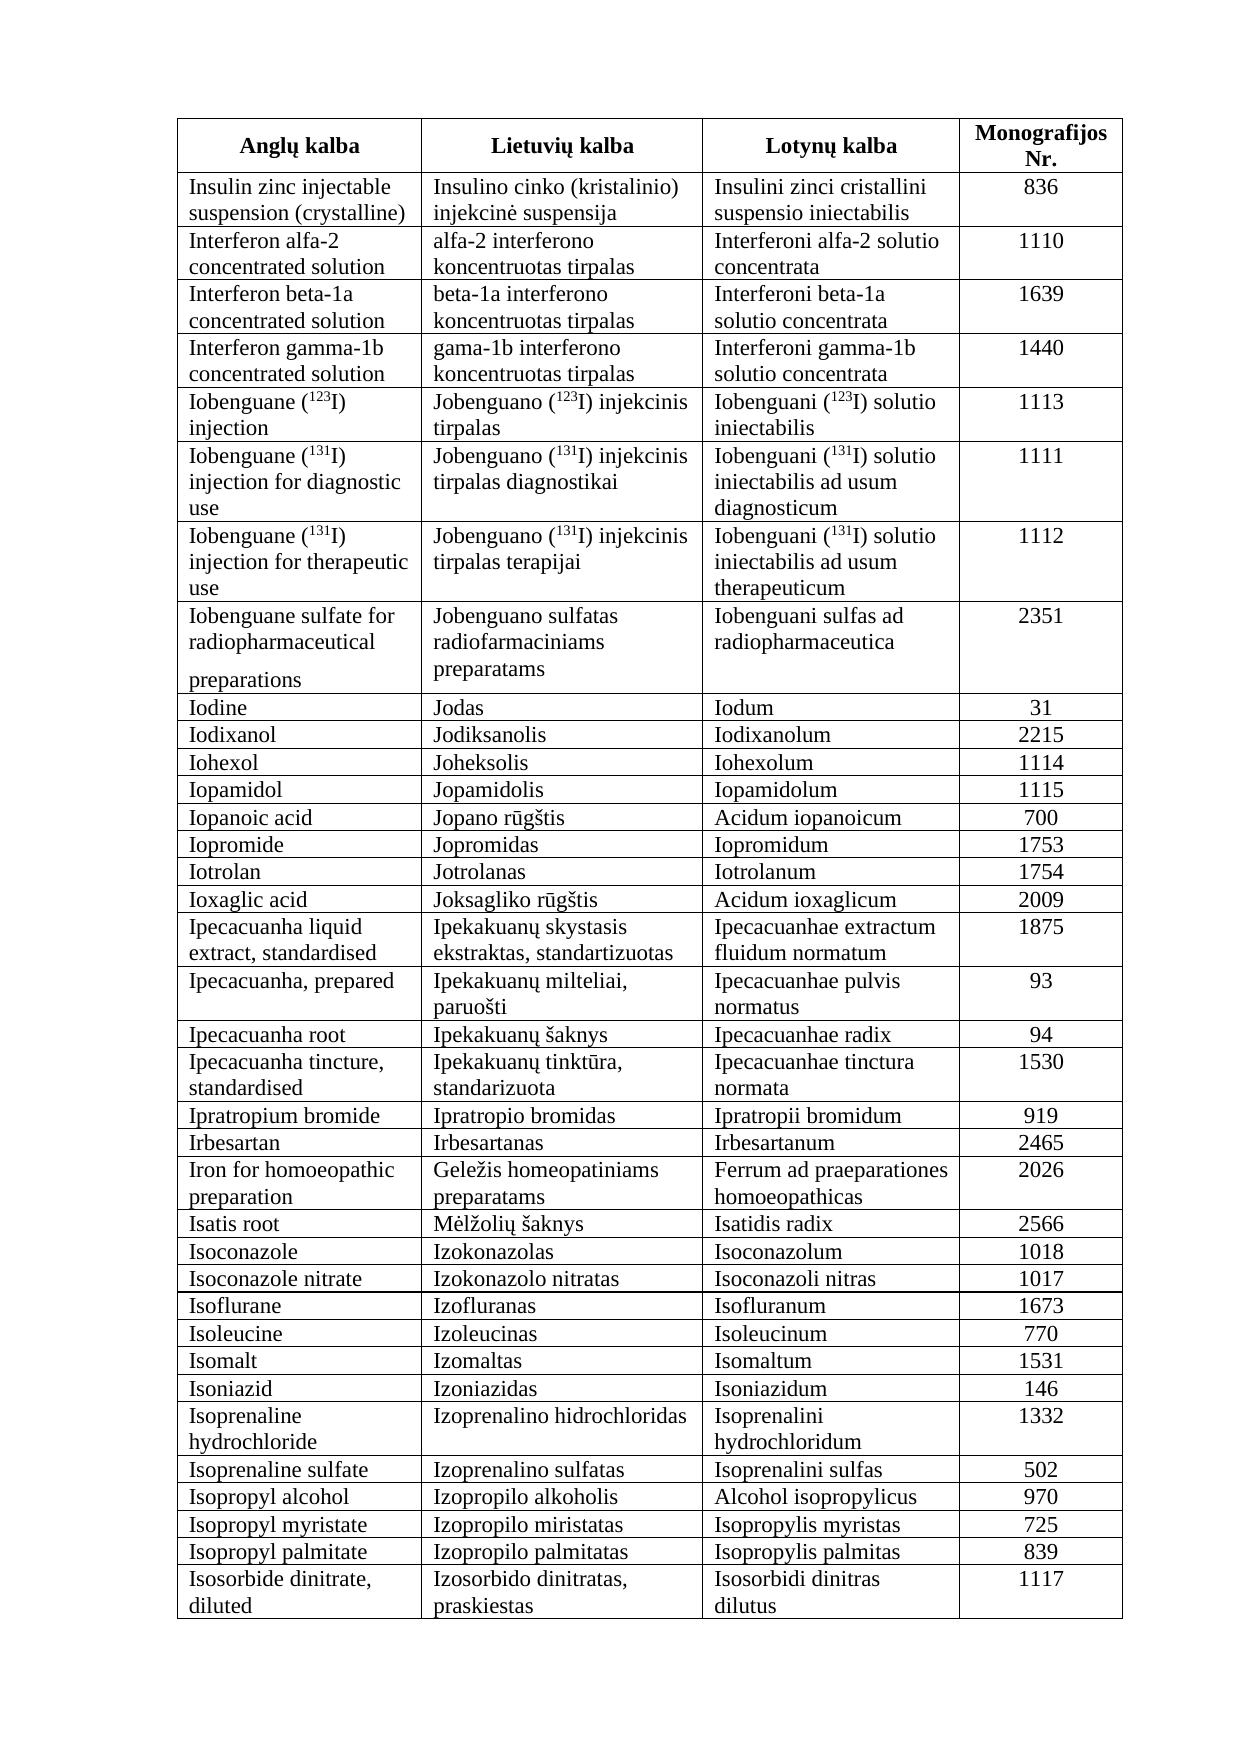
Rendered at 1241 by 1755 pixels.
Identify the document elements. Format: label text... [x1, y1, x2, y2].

table_cell Interferon beta-1a concentrated solution [178, 280, 421, 333]
table_cell 1332 [960, 1402, 1122, 1455]
table_cell gama-1b interferono koncentruotas tirpalas [422, 334, 702, 387]
table_cell 2566 [960, 1210, 1122, 1237]
table_cell Isoniazid [178, 1375, 421, 1401]
table_cell Ipecacuanhae extractum fluidum normatum [703, 913, 959, 966]
table_cell 1111 [960, 442, 1122, 521]
table_cell Irbesartanas [422, 1129, 702, 1156]
table_cell Jopamidolis [422, 776, 702, 802]
table_cell Iohexolum [703, 749, 959, 775]
table_cell Jobenguano (131I) injekcinis tirpalas terapijai [422, 522, 702, 601]
table_cell Isomaltum [703, 1347, 959, 1374]
table_cell Iohexol [178, 749, 421, 775]
table_cell Iopromide [178, 831, 421, 857]
table_cell Iotrolan [178, 858, 421, 885]
table_cell Isopropylis palmitas [703, 1538, 959, 1564]
table_cell Izoprenalino sulfatas [422, 1456, 702, 1482]
table_cell Iopamidol [178, 776, 421, 802]
table_cell Izokonazolo nitratas [422, 1265, 702, 1291]
table_cell Acidum iopanoicum [703, 804, 959, 830]
table_cell Isoprenaline hydrochloride [178, 1402, 421, 1455]
table_cell Izopropilo alkoholis [422, 1483, 702, 1509]
table_cell Joksagliko rūgštis [422, 886, 702, 912]
table_cell Izopropilo miristatas [422, 1511, 702, 1537]
table_cell Interferoni alfa-2 solutio concentrata [703, 227, 959, 279]
table_cell Iobenguane (131I) injection for diagnostic use [178, 442, 421, 521]
table_cell Insulin zinc injectable suspension (crystalline) [178, 173, 421, 226]
table_cell Iopamidolum [703, 776, 959, 802]
table_header Lotynų kalba [703, 119, 959, 172]
table_header Lietuvių kalba [422, 119, 702, 172]
table_cell Joheksolis [422, 749, 702, 775]
table_cell Irbesartan [178, 1129, 421, 1156]
table_cell Interferoni beta-1a solutio concentrata [703, 280, 959, 333]
table_cell Iobenguani (131I) solutio iniectabilis ad usum diagnosticum [703, 442, 959, 521]
table_cell 919 [960, 1102, 1122, 1128]
table_cell 725 [960, 1511, 1122, 1537]
table_cell Isosorbidi dinitras dilutus [703, 1565, 959, 1618]
table_cell Izomaltas [422, 1347, 702, 1374]
table_cell Jobenguano (131I) injekcinis tirpalas diagnostikai [422, 442, 702, 521]
table_cell Ipecacuanha liquid extract, standardised [178, 913, 421, 966]
table_cell Isoprenalini sulfas [703, 1456, 959, 1482]
table_cell Isoconazole nitrate [178, 1265, 421, 1291]
table_cell Isopropyl palmitate [178, 1538, 421, 1564]
table_cell 1753 [960, 831, 1122, 857]
table_cell Ipekakuanų šaknys [422, 1021, 702, 1047]
table_cell Izofluranas [422, 1293, 702, 1319]
table_cell Isopropyl myristate [178, 1511, 421, 1537]
table_cell 1530 [960, 1048, 1122, 1101]
table_cell 146 [960, 1375, 1122, 1401]
table_cell Iodixanolum [703, 721, 959, 748]
table_cell Isopropyl alcohol [178, 1483, 421, 1509]
table_cell Iobenguane sulfate for radiopharmaceutical preparations [178, 602, 421, 693]
table_cell 1018 [960, 1238, 1122, 1264]
table_cell Irbesartanum [703, 1129, 959, 1156]
table_cell Isoniazidum [703, 1375, 959, 1401]
table_cell 1110 [960, 227, 1122, 279]
table_cell Iobenguani sulfas ad radiopharmaceutica [703, 602, 959, 693]
table_cell Geležis homeopatiniams preparatams [422, 1157, 702, 1209]
table_cell Interferon alfa-2 concentrated solution [178, 227, 421, 279]
table_cell beta-1a interferono koncentruotas tirpalas [422, 280, 702, 333]
table_cell Jotrolanas [422, 858, 702, 885]
table_cell Alcohol isopropylicus [703, 1483, 959, 1509]
table_cell 1673 [960, 1293, 1122, 1319]
table_cell Isomalt [178, 1347, 421, 1374]
table_cell Isoleucinum [703, 1320, 959, 1346]
table_cell 2465 [960, 1129, 1122, 1156]
table_cell Interferon gamma-1b concentrated solution [178, 334, 421, 387]
table_cell 2009 [960, 886, 1122, 912]
table_cell Izoleucinas [422, 1320, 702, 1346]
table_cell 502 [960, 1456, 1122, 1482]
table_cell Iodum [703, 694, 959, 720]
table_cell Isopropylis myristas [703, 1511, 959, 1537]
table_cell Isoconazole [178, 1238, 421, 1264]
table_cell 1531 [960, 1347, 1122, 1374]
table_cell 1112 [960, 522, 1122, 601]
table_cell 31 [960, 694, 1122, 720]
table_cell Ipratropium bromide [178, 1102, 421, 1128]
table_cell Izosorbido dinitratas, praskiestas [422, 1565, 702, 1618]
table_cell Iopromidum [703, 831, 959, 857]
table_cell Ipecacuanhae pulvis normatus [703, 967, 959, 1019]
table_cell Isatis root [178, 1210, 421, 1237]
table_cell 2351 [960, 602, 1122, 693]
table_cell 2215 [960, 721, 1122, 748]
table_cell Ipratropii bromidum [703, 1102, 959, 1128]
table_cell Isosorbide dinitrate, diluted [178, 1565, 421, 1618]
table_cell 1115 [960, 776, 1122, 802]
table_cell Ipecacuanha, prepared [178, 967, 421, 1019]
table_cell Iobenguani (123I) solutio iniectabilis [703, 388, 959, 441]
table_cell Iobenguane (131I) injection for therapeutic use [178, 522, 421, 601]
table_cell Jodiksanolis [422, 721, 702, 748]
table_cell Iopanoic acid [178, 804, 421, 830]
table_cell 1754 [960, 858, 1122, 885]
table_cell Izoprenalino hidrochloridas [422, 1402, 702, 1455]
table_cell Ipecacuanha root [178, 1021, 421, 1047]
table_cell Isoconazolum [703, 1238, 959, 1264]
table_cell Isofluranum [703, 1293, 959, 1319]
table_cell Jopano rūgštis [422, 804, 702, 830]
table_cell Jobenguano sulfatas radiofarmaciniams preparatams [422, 602, 702, 693]
table_header Monografijos Nr. [960, 119, 1122, 172]
table_cell Izokonazolas [422, 1238, 702, 1264]
table_cell Iodine [178, 694, 421, 720]
table_cell Isatidis radix [703, 1210, 959, 1237]
table_cell 94 [960, 1021, 1122, 1047]
table_cell Iobenguane (123I) injection [178, 388, 421, 441]
table_cell Insulini zinci cristallini suspensio iniectabilis [703, 173, 959, 226]
table_cell Iotrolanum [703, 858, 959, 885]
table_cell Izopropilo palmitatas [422, 1538, 702, 1564]
table_cell 1114 [960, 749, 1122, 775]
table_cell 2026 [960, 1157, 1122, 1209]
table_cell Ipekakuanų tinktūra, standarizuota [422, 1048, 702, 1101]
table_cell 970 [960, 1483, 1122, 1509]
table_cell 93 [960, 967, 1122, 1019]
table_cell Ferrum ad praeparationes homoeopathicas [703, 1157, 959, 1209]
table_cell Jobenguano (123I) injekcinis tirpalas [422, 388, 702, 441]
table_cell Isoprenaline sulfate [178, 1456, 421, 1482]
table_cell Isoleucine [178, 1320, 421, 1346]
table_cell Insulino cinko (kristalinio) injekcinė suspensija [422, 173, 702, 226]
table_cell Ipecacuanhae radix [703, 1021, 959, 1047]
table_header Anglų kalba [178, 119, 421, 172]
table_cell Izoniazidas [422, 1375, 702, 1401]
table_cell Mėlžolių šaknys [422, 1210, 702, 1237]
table_cell Ipekakuanų milteliai, paruošti [422, 967, 702, 1019]
table_cell Jodas [422, 694, 702, 720]
table_cell alfa-2 interferono koncentruotas tirpalas [422, 227, 702, 279]
table_cell Iodixanol [178, 721, 421, 748]
table_cell 836 [960, 173, 1122, 226]
table_cell Ipecacuanhae tinctura normata [703, 1048, 959, 1101]
table_cell Interferoni gamma-1b solutio concentrata [703, 334, 959, 387]
table_cell Isoflurane [178, 1293, 421, 1319]
table_cell Iron for homoeopathic preparation [178, 1157, 421, 1209]
table_cell Iobenguani (131I) solutio iniectabilis ad usum therapeuticum [703, 522, 959, 601]
table_cell Jopromidas [422, 831, 702, 857]
table_cell 1639 [960, 280, 1122, 333]
table_cell Ipekakuanų skystasis ekstraktas, standartizuotas [422, 913, 702, 966]
table_cell 700 [960, 804, 1122, 830]
table_cell 839 [960, 1538, 1122, 1564]
table_cell Ipecacuanha tincture, standardised [178, 1048, 421, 1101]
table_cell 1440 [960, 334, 1122, 387]
table_cell 770 [960, 1320, 1122, 1346]
table_cell Isoprenalini hydrochloridum [703, 1402, 959, 1455]
table_cell 1017 [960, 1265, 1122, 1291]
table_cell 1117 [960, 1565, 1122, 1618]
table_cell Acidum ioxaglicum [703, 886, 959, 912]
table_cell 1875 [960, 913, 1122, 966]
table_cell Ioxaglic acid [178, 886, 421, 912]
table_cell 1113 [960, 388, 1122, 441]
table_cell Isoconazoli nitras [703, 1265, 959, 1291]
table_cell Ipratropio bromidas [422, 1102, 702, 1128]
